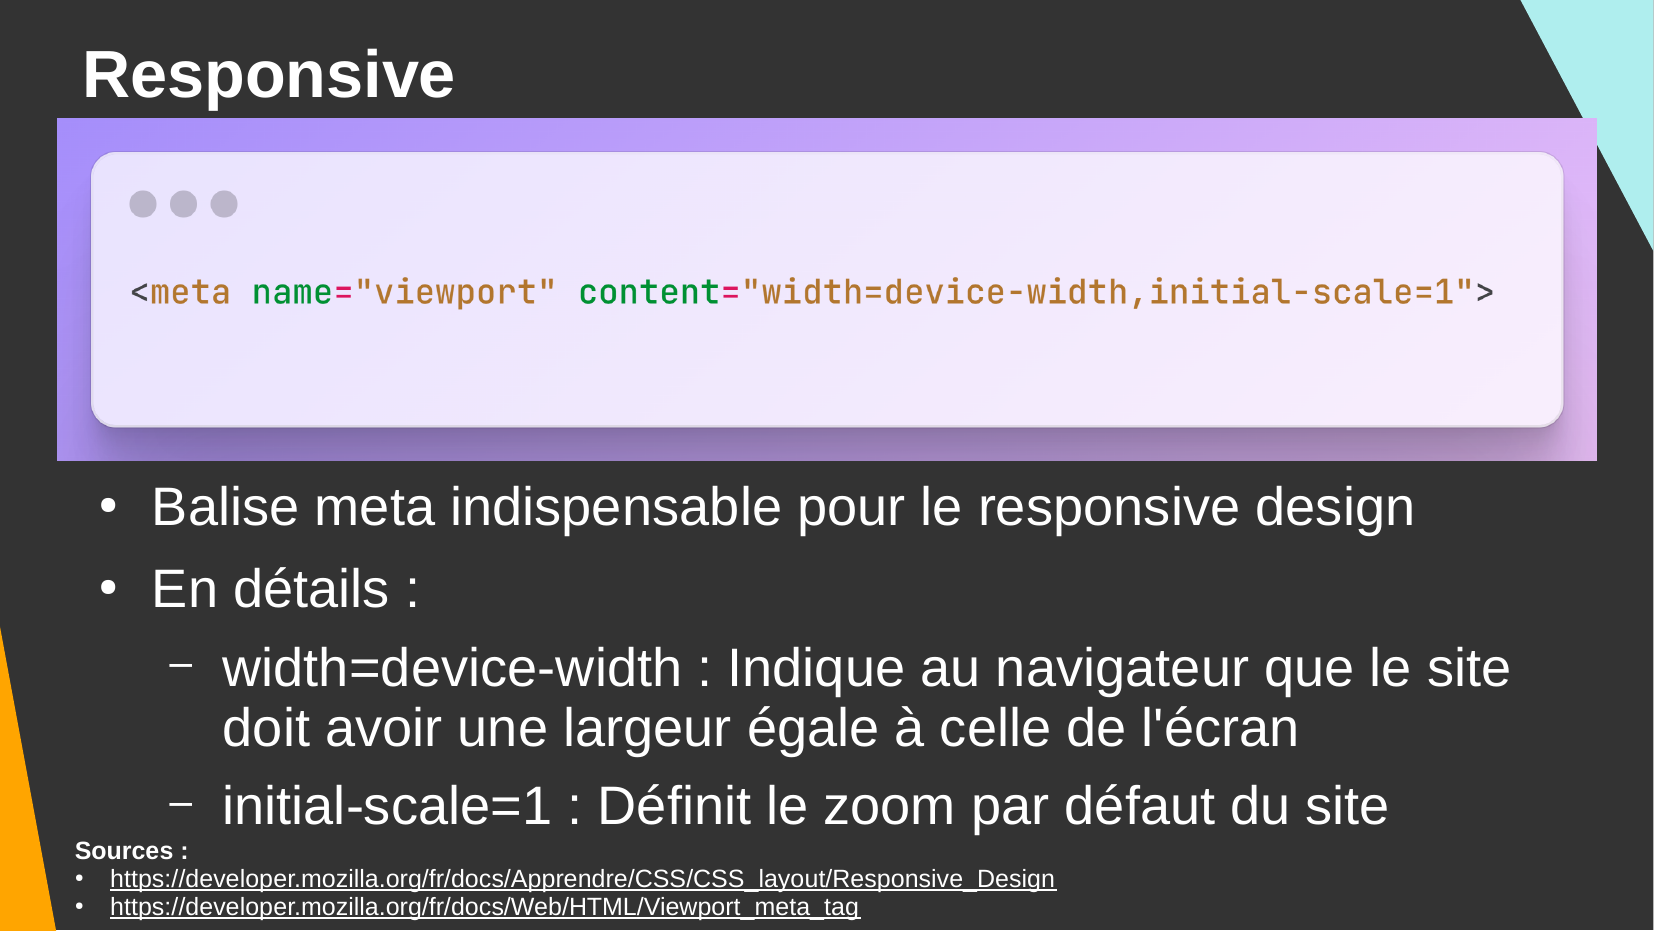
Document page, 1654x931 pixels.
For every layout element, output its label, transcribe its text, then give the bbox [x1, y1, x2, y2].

picture [57, 118, 1597, 461]
title Responsive [82, 37, 1571, 112]
text_box [0, 626, 57, 931]
text_box Sources : https://developer.mozilla.org/fr/docs/Apprendre/CSS/CSS_layout/Responsive_Design https://developer.mozilla.org/fr/docs/Web/HTML/Viewport_meta_tag [60, 829, 1546, 929]
list Balise meta indispensable pour le responsive design En détails : width=device-width : Indique au navigateur que le site doit avoir une largeur égale à celle de l'écran initial-scale=1 : Définit le zoom par défaut du site [80, 476, 1605, 839]
text_box [1520, 0, 1654, 253]
